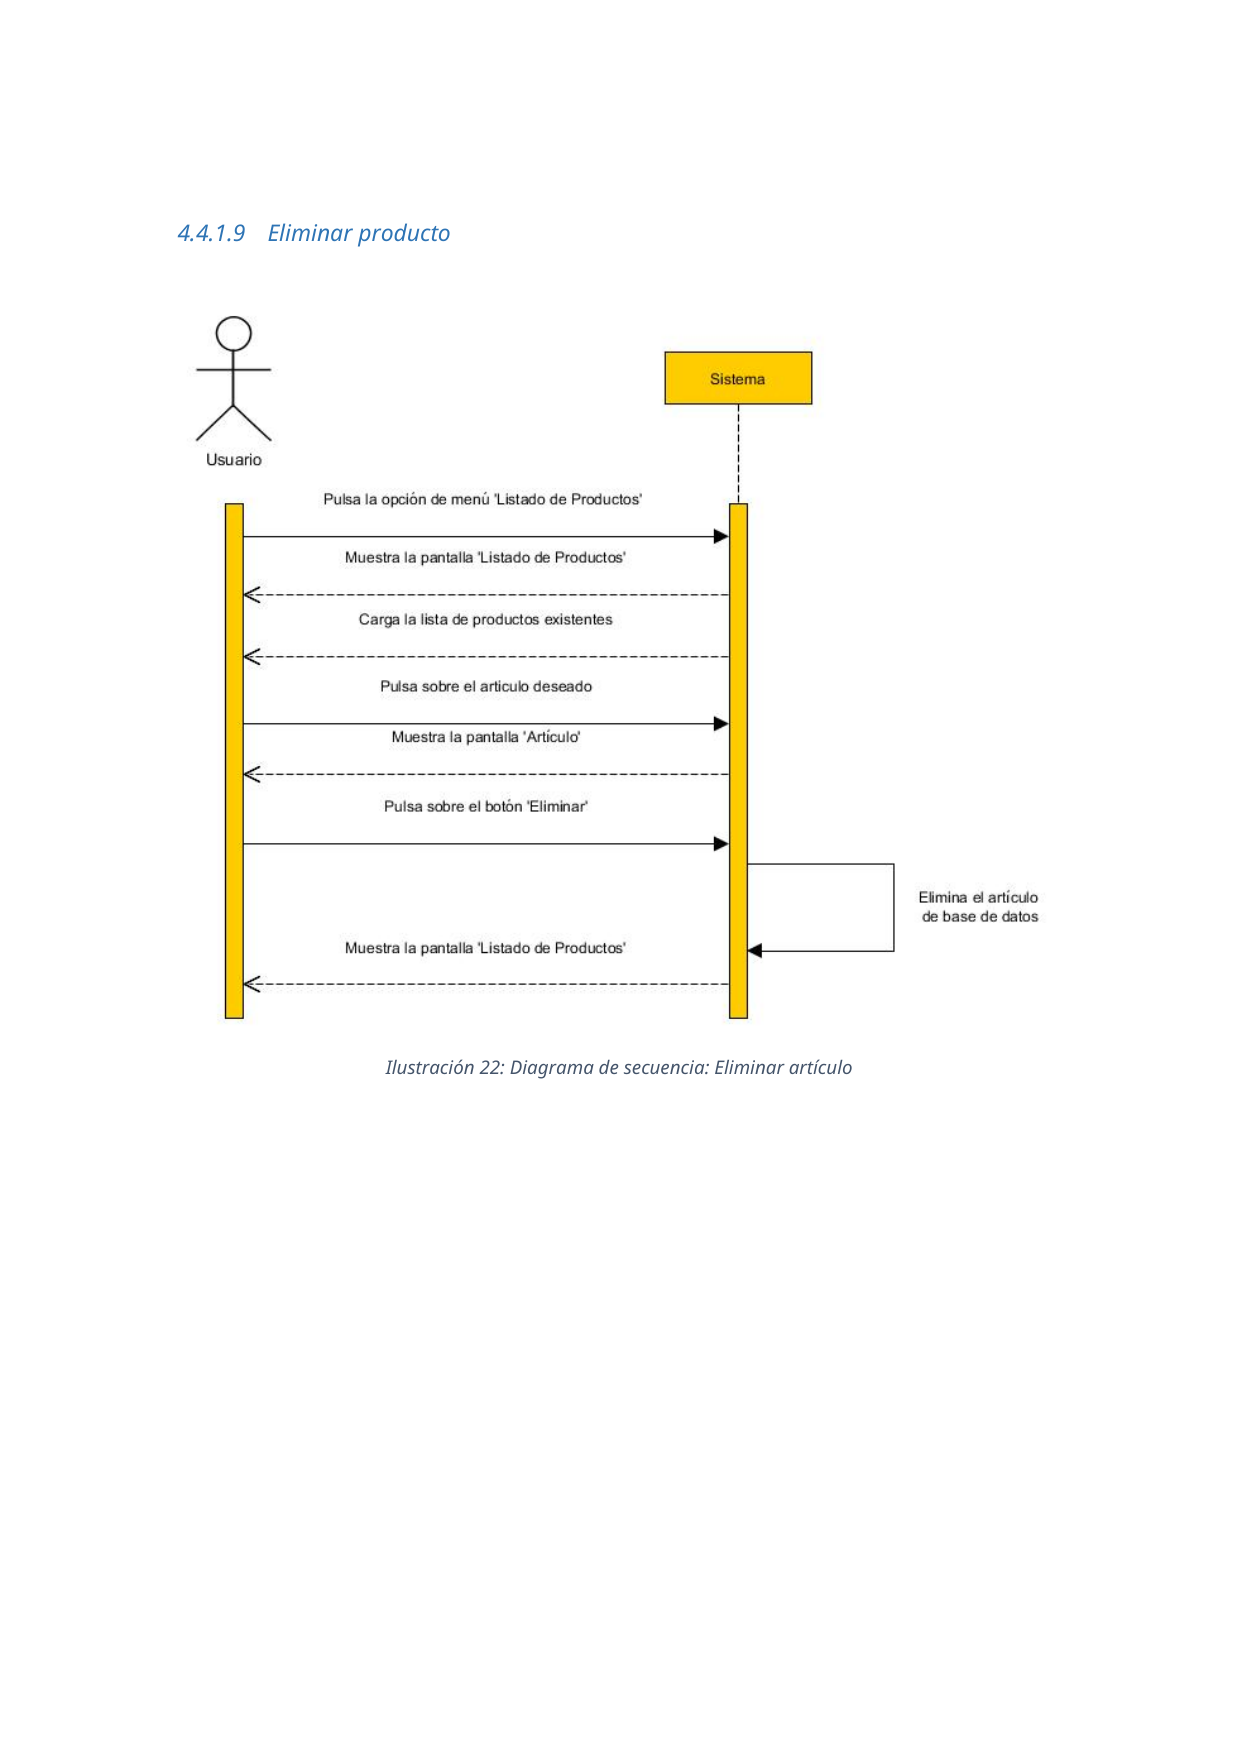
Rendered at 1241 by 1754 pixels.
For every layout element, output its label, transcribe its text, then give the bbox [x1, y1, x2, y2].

text Ilustración 22: Diagrama de secuencia: Eliminar artículo [177, 1054, 1063, 1080]
subtitle Eliminar producto [177, 217, 1063, 248]
